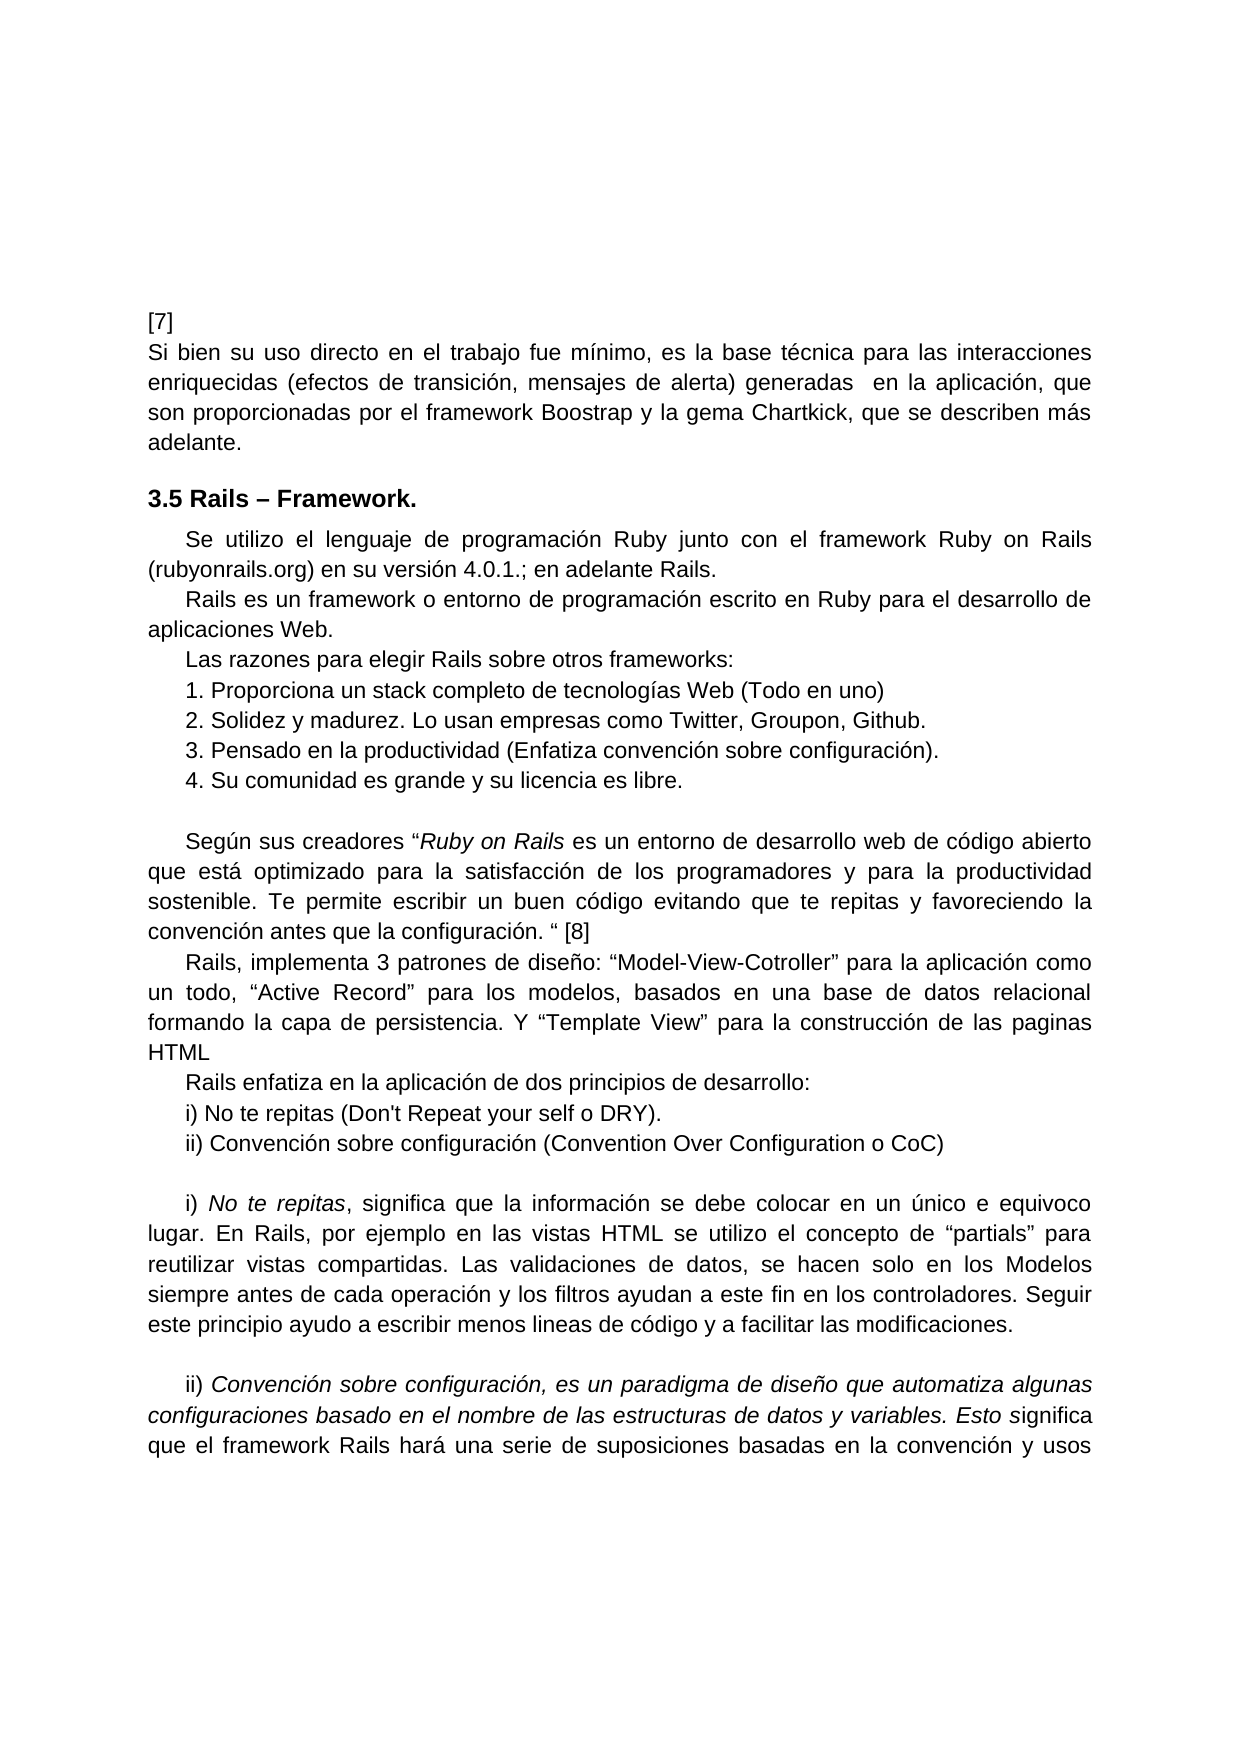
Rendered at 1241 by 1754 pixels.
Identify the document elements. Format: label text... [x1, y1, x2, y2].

text Las razones para elegir Rails sobre otros frameworks: [148, 646, 1093, 673]
text 2. Solidez y madurez. Lo usan empresas como Twitter, Groupon, Github. [148, 707, 1093, 733]
text 4. Su comunidad es grande y su licencia es libre. [148, 767, 1093, 794]
text i) No te repitas, significa que la información se debe colocar en un único e equivoco lugar. En Rails, por ejemplo en las vistas HTML se utilizo el concepto de “partials” para reutilizar vistas compartidas. Las validaciones de datos, se hacen solo en los Modelos siempre antes de cada operación y los filtros ayudan a este fin en los controladores. Seguir este principio ayudo a escribir menos lineas de código y a facilitar las modificaciones. [148, 1190, 1093, 1337]
text 1. Proporciona un stack completo de tecnologías Web (Todo en uno) [148, 677, 1093, 703]
text Rails, implementa 3 patrones de diseño: “Model-View-Cotroller” para la aplicación como un todo, “Active Record” para los modelos, basados en una base de datos relacional formando la capa de persistencia. Y “Template View” para la construcción de las paginas HTML [148, 948, 1093, 1066]
text Se utilizo el lenguaje de programación Ruby junto con el framework Ruby on Rails (rubyonrails.org) en su versión 4.0.1.; en adelante Rails. [148, 526, 1093, 582]
text ii) Convención sobre configuración (Convention Over Configuration o CoC) [148, 1130, 1093, 1156]
text [7] [148, 308, 1093, 335]
text 3. Pensado en la productividad (Enfatiza convención sobre configuración). [148, 737, 1093, 763]
text Rails es un framework o entorno de programación escrito en Ruby para el desarrollo de aplicaciones Web. [148, 586, 1093, 643]
subtitle 3.5 Rails – Framework. [148, 484, 1093, 513]
text i) No te repitas (Don't Repeat your self o DRY). [148, 1099, 1093, 1126]
text Si bien su uso directo en el trabajo fue mínimo, es la base técnica para las interacciones enriquecidas (efectos de transición, mensajes de alerta) generadas en la aplicación, que son proporcionadas por el framework Boostrap y la gema Chartkick, que se describen más adelante. [148, 338, 1093, 456]
text Rails enfatiza en la aplicación de dos principios de desarrollo: [148, 1069, 1093, 1096]
text Según sus creadores “Ruby on Rails es un entorno de desarrollo web de código abierto que está optimizado para la satisfacción de los programadores y para la productividad sostenible. Te permite escribir un buen código evitando que te repitas y favoreciendo la convención antes que la configuración. “ [8] [148, 828, 1093, 945]
text ii) Convención sobre configuración, es un paradigma de diseño que automatiza algunas configuraciones basado en el nombre de las estructuras de datos y variables. Esto significa que el framework Rails hará una serie de suposiciones basadas en la convención y usos [148, 1371, 1093, 1458]
